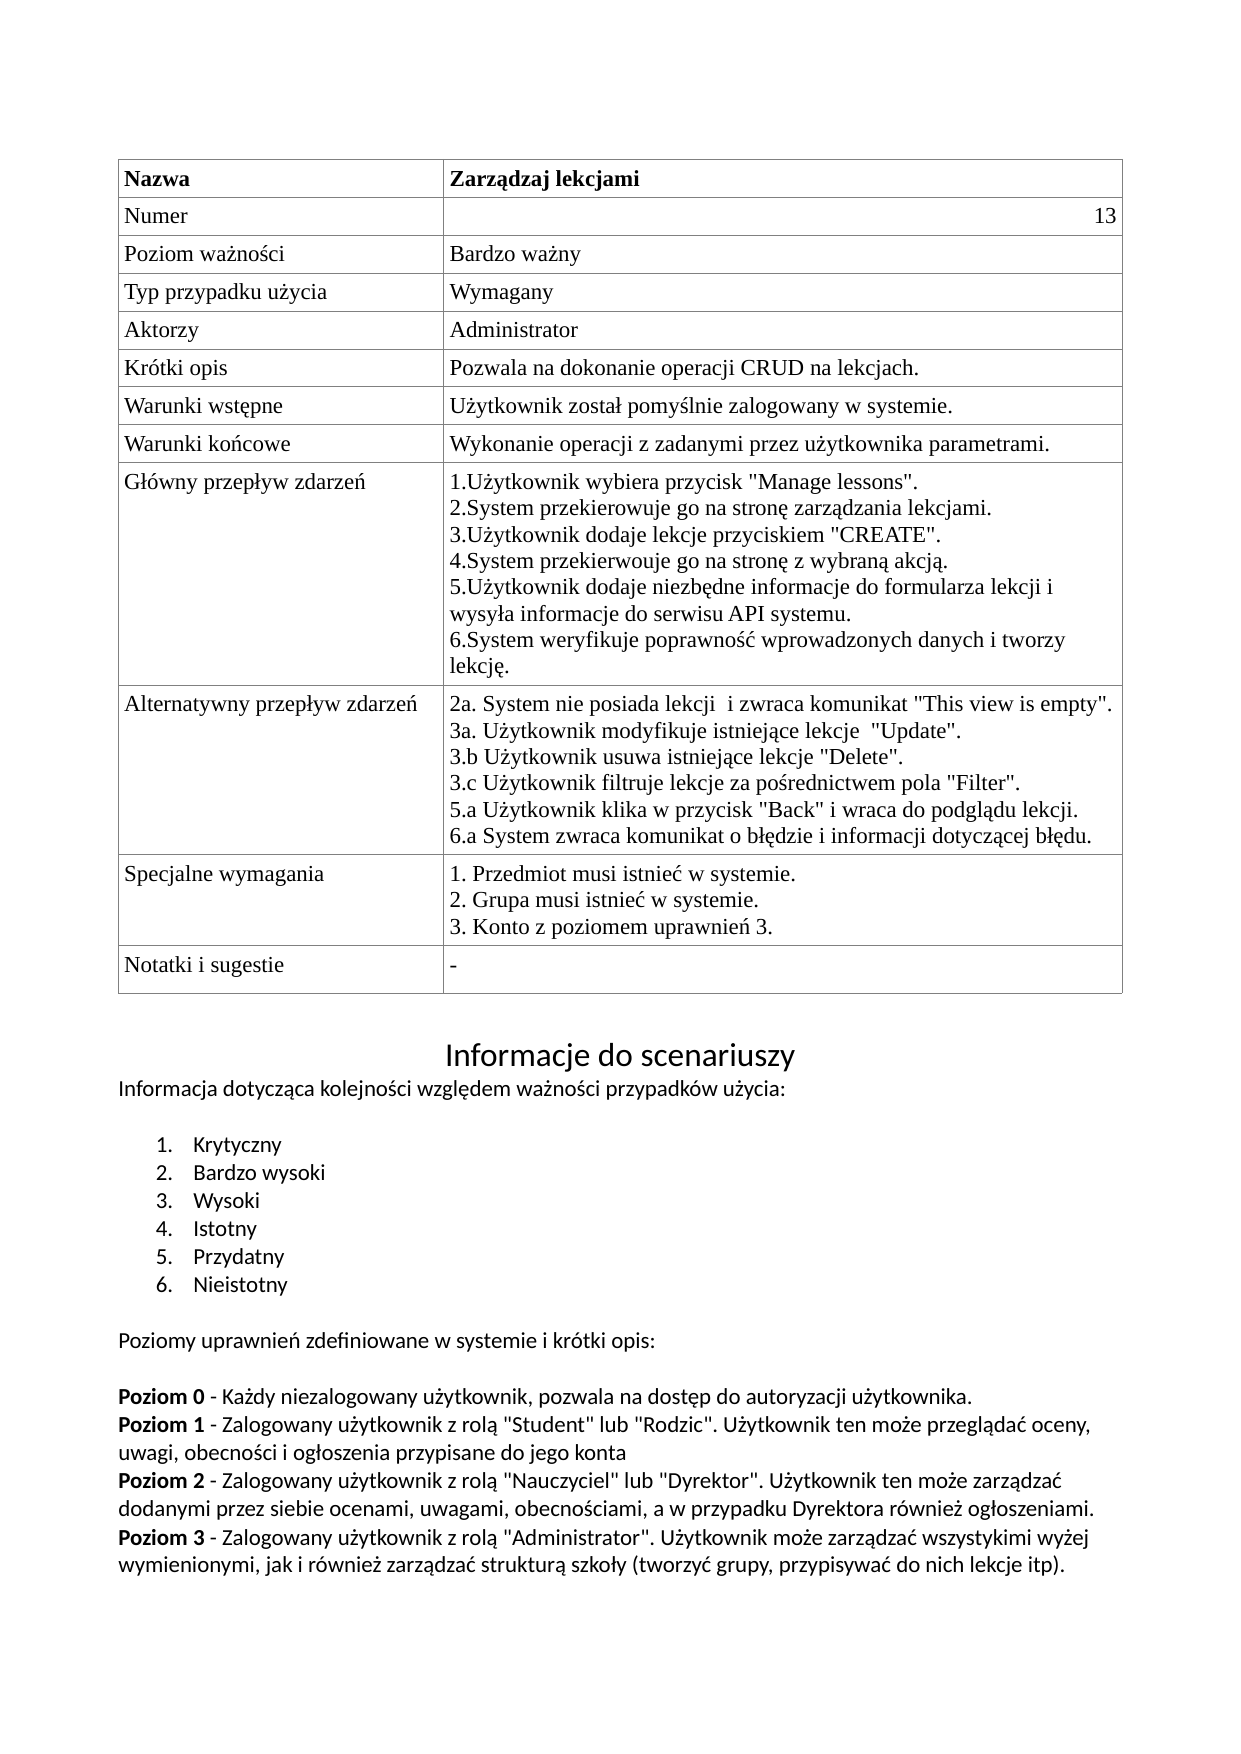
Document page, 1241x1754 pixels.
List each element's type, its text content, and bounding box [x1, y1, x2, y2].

list Krytyczny [156, 1130, 1122, 1158]
list Nieistotny [156, 1270, 1122, 1298]
table_cell Warunki końcowe [119, 425, 443, 462]
list Istotny [156, 1214, 1122, 1242]
text Poziomy uprawnień zdefiniowane w systemie i krótki opis: [118, 1326, 1122, 1354]
table_cell Specjalne wymagania [119, 855, 443, 945]
table_cell Wykonanie operacji z zadanymi przez użytkownika parametrami. [444, 425, 1122, 462]
text Informacja dotycząca kolejności względem ważności przypadków użycia: [118, 1074, 1122, 1102]
text Poziom 3 - Zalogowany użytkownik z rolą "Administrator". Użytkownik może zarządzać wszystykimi wyżej wymienionymi, jak i również zarządzać strukturą szkoły (tworzyć grupy, przypisywać do nich lekcje itp). [118, 1523, 1122, 1579]
text Poziom 2 - Zalogowany użytkownik z rolą "Nauczyciel" lub "Dyrektor". Użytkownik ten może zarządzać dodanymi przez siebie ocenami, uwagami, obecnościami, a w przypadku Dyrektora również ogłoszeniami. [118, 1467, 1122, 1523]
table_cell Alternatywny przepływ zdarzeń [119, 686, 443, 854]
table_cell Administrator [444, 312, 1122, 348]
text Poziom 0 - Każdy niezalogowany użytkownik, pozwala na dostęp do autoryzacji użytkownika. [118, 1382, 1122, 1411]
table_cell Pozwala na dokonanie operacji CRUD na lekcjach. [444, 350, 1122, 386]
table_cell Typ przypadku użycia [119, 274, 443, 311]
text Informacje do scenariuszy [118, 1033, 1122, 1074]
table_cell Bardzo ważny [444, 236, 1122, 273]
table_cell 1.Użytkownik wybiera przycisk "Manage lessons". 2.System przekierowuje go na stronę zarządzania lekcjami. 3.Użytkownik dodaje lekcje przyciskiem "CREATE". 4.System przekierwouje go na stronę z wybraną akcją. 5.Użytkownik dodaje niezbędne informacje do formularza lekcji i wysyła informacje do serwisu API systemu. 6.System weryfikuje poprawność wprowadzonych danych i tworzy lekcję. [444, 463, 1122, 684]
table_cell - [444, 946, 1122, 993]
list Bardzo wysoki [156, 1158, 1122, 1186]
table_header Zarządzaj lekcjami [444, 160, 1122, 197]
table_cell Notatki i sugestie [119, 946, 443, 993]
list Wysoki [156, 1186, 1122, 1214]
table_header Nazwa [119, 160, 443, 197]
table_cell Warunki wstępne [119, 387, 443, 424]
table_cell Wymagany [444, 274, 1122, 311]
table_cell Krótki opis [119, 350, 443, 386]
table_cell Aktorzy [119, 312, 443, 348]
table_cell Główny przepływ zdarzeń [119, 463, 443, 684]
table_cell 2a. System nie posiada lekcji i zwraca komunikat "This view is empty". 3a. Użytkownik modyfikuje istniejące lekcje "Update". 3.b Użytkownik usuwa istniejące lekcje "Delete". 3.c Użytkownik filtruje lekcje za pośrednictwem pola "Filter". 5.a Użytkownik klika w przycisk "Back" i wraca do podglądu lekcji. 6.a System zwraca komunikat o błędzie i informacji dotyczącej błędu. [444, 686, 1122, 854]
text Poziom 1 - Zalogowany użytkownik z rolą "Student" lub "Rodzic". Użytkownik ten może przeglądać oceny, uwagi, obecności i ogłoszenia przypisane do jego konta [118, 1411, 1122, 1467]
table_cell Użytkownik został pomyślnie zalogowany w systemie. [444, 387, 1122, 424]
table_cell Poziom ważności [119, 236, 443, 273]
table_cell 1. Przedmiot musi istnieć w systemie. 2. Grupa musi istnieć w systemie. 3. Konto z poziomem uprawnień 3. [444, 855, 1122, 945]
table_cell Numer [119, 198, 443, 235]
table_cell 13 [444, 198, 1122, 235]
list Przydatny [156, 1242, 1122, 1270]
